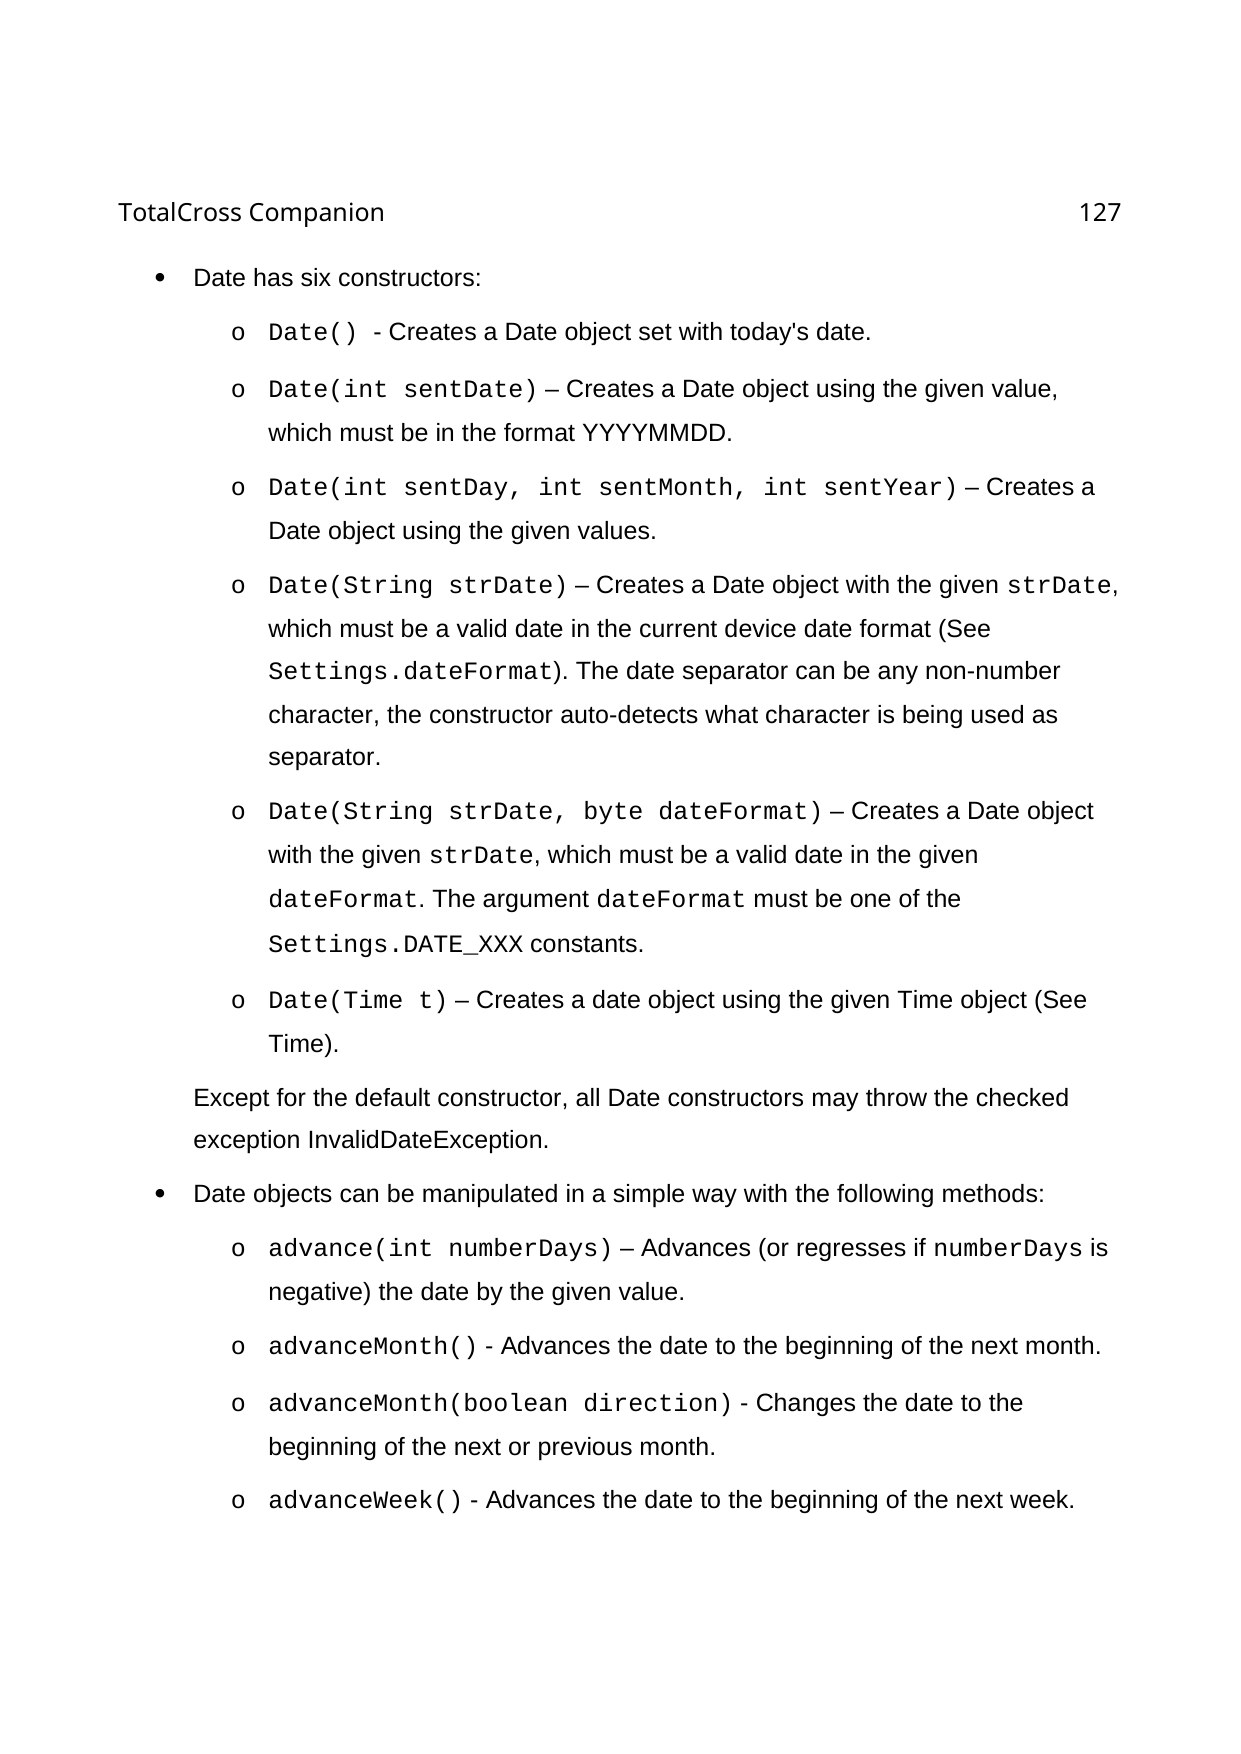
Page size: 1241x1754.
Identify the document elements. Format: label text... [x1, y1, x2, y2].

list Date(int sentDate) – Creates a Date object using the given value, which must be in the format YYYYMMDD. [231, 375, 1122, 447]
text Except for the default constructor, all Date constructors may throw the checked exception InvalidDateException. [193, 1084, 1122, 1154]
list Date objects can be manipulated in a simple way with the following methods: [156, 1180, 1122, 1208]
list advanceMonth(boolean direction) - Changes the date to the beginning of the next or previous month. [231, 1388, 1122, 1461]
list Date(String strDate, byte dateFormat) – Creates a Date object with the given strDate, which must be a valid date in the given dateFormat. The argument dateFormat must be one of the Settings.DATE_XXX constants. [231, 797, 1122, 959]
list Date has six constructors: [156, 264, 1122, 292]
list Date(Time t) – Creates a date object using the given Time object (See Time). [231, 986, 1122, 1058]
list Date(String strDate) – Creates a Date object with the given strDate, which must be a valid date in the current device date format (See Settings.dateFormat). The date separator can be any non-number character, the constructor auto-detects what character is being used as separator. [231, 571, 1122, 771]
list advanceWeek() - Advances the date to the beginning of the next week. [231, 1486, 1122, 1516]
list advanceMonth() - Advances the date to the beginning of the next month. [231, 1332, 1122, 1362]
list Date() - Creates a Date object set with today's date. [231, 318, 1122, 348]
list advance(int numberDays) – Advances (or regresses if numberDays is negative) the date by the given value. [231, 1234, 1122, 1306]
list Date(int sentDay, int sentMonth, int sentYear) – Creates a Date object using the given values. [231, 473, 1122, 545]
